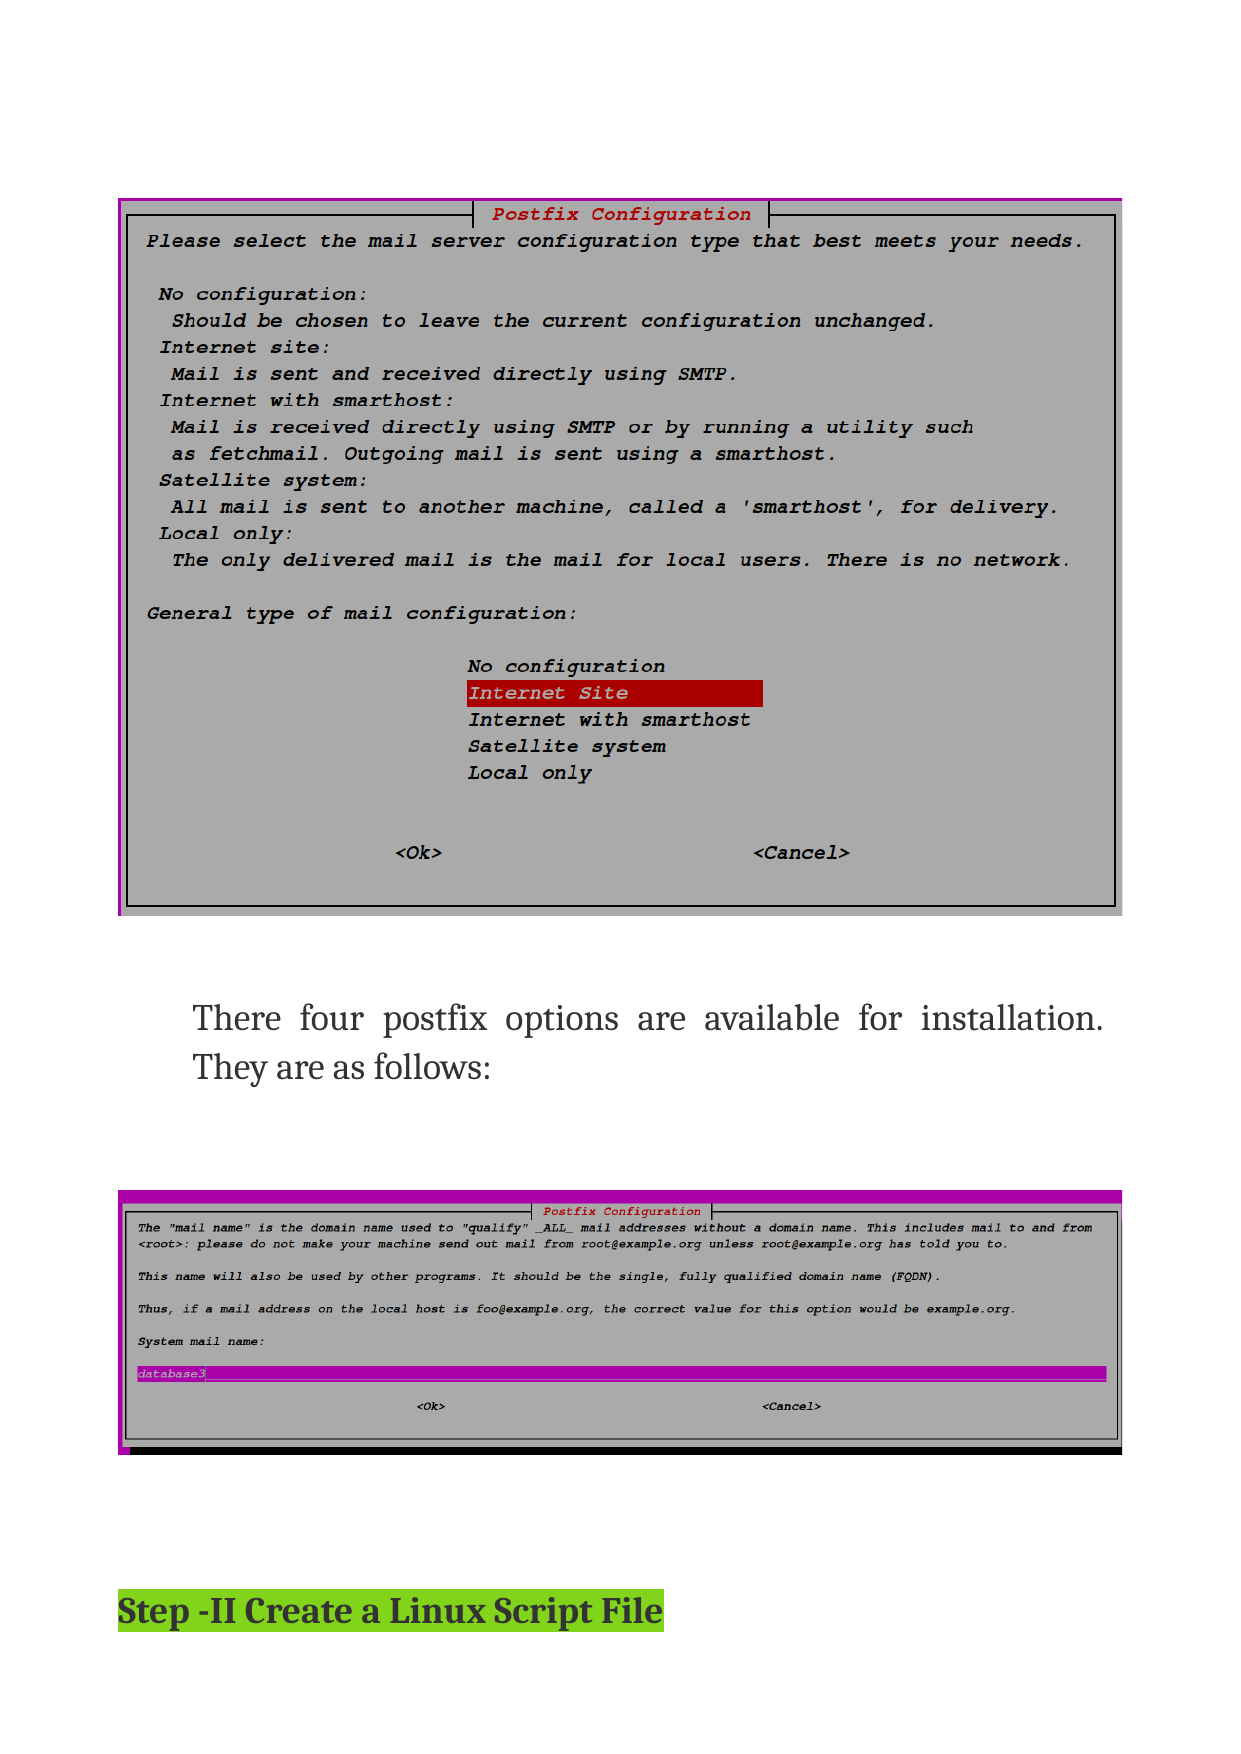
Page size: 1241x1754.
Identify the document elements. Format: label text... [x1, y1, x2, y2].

text There four postfix options are available for installation. They are as follows: [118, 996, 1122, 1089]
picture [118, 1190, 1123, 1455]
text Step -II Create a Linux Script File [118, 1589, 1122, 1632]
picture [118, 198, 1123, 916]
